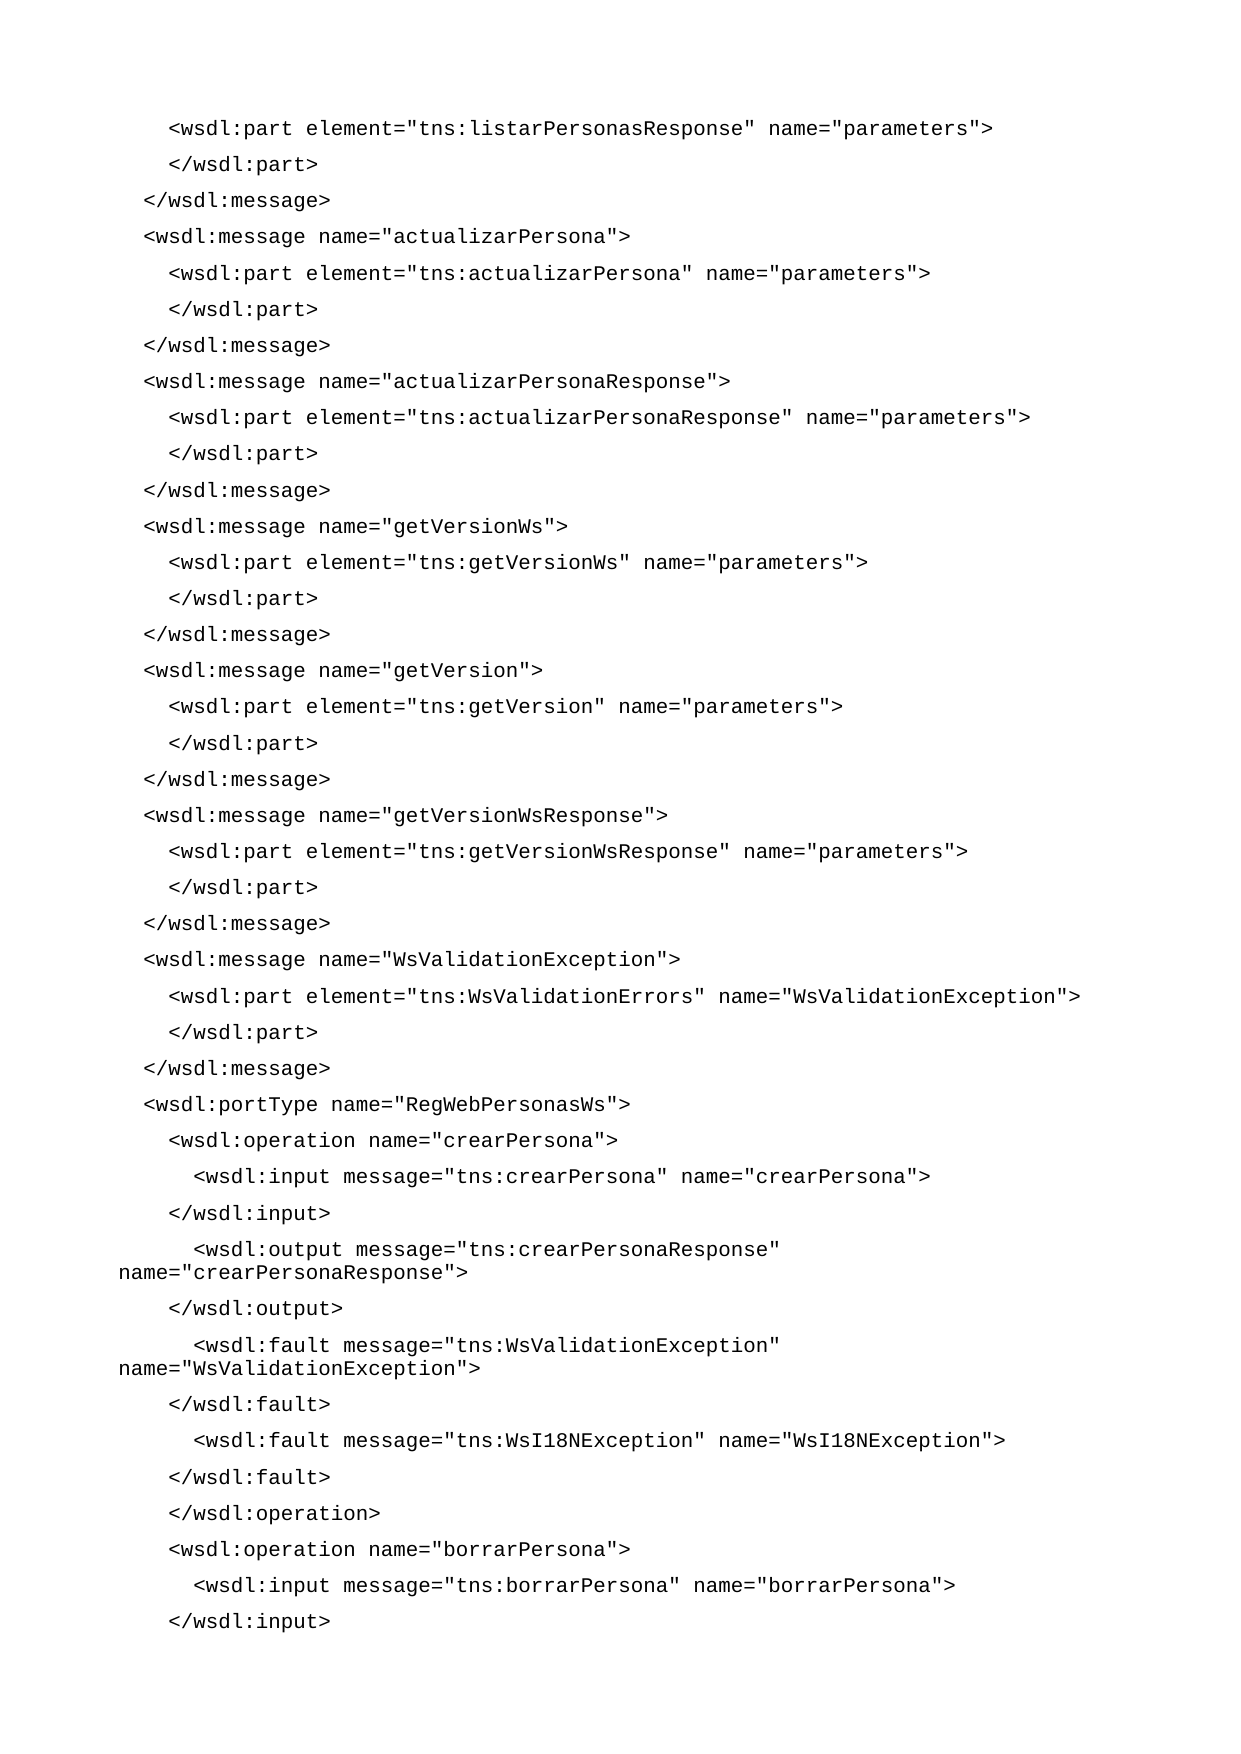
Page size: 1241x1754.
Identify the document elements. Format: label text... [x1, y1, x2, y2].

text </wsdl:output> [118, 1298, 1122, 1322]
text </wsdl:fault> [118, 1467, 1122, 1490]
text <wsdl:input message="tns:borrarPersona" name="borrarPersona"> [118, 1575, 1122, 1599]
text </wsdl:message> [118, 190, 1122, 214]
text </wsdl:operation> [118, 1503, 1122, 1526]
text </wsdl:message> [118, 769, 1122, 792]
text <wsdl:message name="getVersion"> [118, 660, 1122, 684]
text </wsdl:message> [118, 1058, 1122, 1082]
text <wsdl:message name="actualizarPersonaResponse"> [118, 371, 1122, 395]
text <wsdl:output message="tns:crearPersonaResponse" name="crearPersonaResponse"> [118, 1239, 1122, 1286]
text <wsdl:part element="tns:getVersion" name="parameters"> [118, 696, 1122, 720]
text <wsdl:operation name="borrarPersona"> [118, 1539, 1122, 1563]
text <wsdl:message name="WsValidationException"> [118, 949, 1122, 973]
text <wsdl:part element="tns:listarPersonasResponse" name="parameters"> [118, 118, 1122, 142]
text <wsdl:input message="tns:crearPersona" name="crearPersona"> [118, 1166, 1122, 1190]
text <wsdl:message name="getVersionWsResponse"> [118, 805, 1122, 828]
text <wsdl:message name="actualizarPersona"> [118, 227, 1122, 250]
text <wsdl:fault message="tns:WsValidationException" name="WsValidationException"> [118, 1334, 1122, 1382]
text </wsdl:fault> [118, 1394, 1122, 1418]
text </wsdl:part> [118, 877, 1122, 901]
text <wsdl:fault message="tns:WsI18NException" name="WsI18NException"> [118, 1431, 1122, 1454]
text <wsdl:operation name="crearPersona"> [118, 1130, 1122, 1154]
text </wsdl:message> [118, 479, 1122, 503]
text </wsdl:message> [118, 624, 1122, 648]
text </wsdl:part> [118, 154, 1122, 178]
text </wsdl:input> [118, 1611, 1122, 1635]
text <wsdl:part element="tns:WsValidationErrors" name="WsValidationException"> [118, 986, 1122, 1009]
text <wsdl:part element="tns:getVersionWs" name="parameters"> [118, 552, 1122, 576]
text </wsdl:part> [118, 1022, 1122, 1045]
text </wsdl:part> [118, 733, 1122, 756]
text </wsdl:part> [118, 588, 1122, 612]
text </wsdl:part> [118, 299, 1122, 322]
text <wsdl:part element="tns:actualizarPersona" name="parameters"> [118, 263, 1122, 286]
text </wsdl:input> [118, 1202, 1122, 1226]
text <wsdl:part element="tns:actualizarPersonaResponse" name="parameters"> [118, 407, 1122, 431]
text </wsdl:message> [118, 913, 1122, 937]
text </wsdl:message> [118, 335, 1122, 359]
text <wsdl:portType name="RegWebPersonasWs"> [118, 1094, 1122, 1118]
text <wsdl:message name="getVersionWs"> [118, 516, 1122, 539]
text </wsdl:part> [118, 443, 1122, 467]
text <wsdl:part element="tns:getVersionWsResponse" name="parameters"> [118, 841, 1122, 865]
